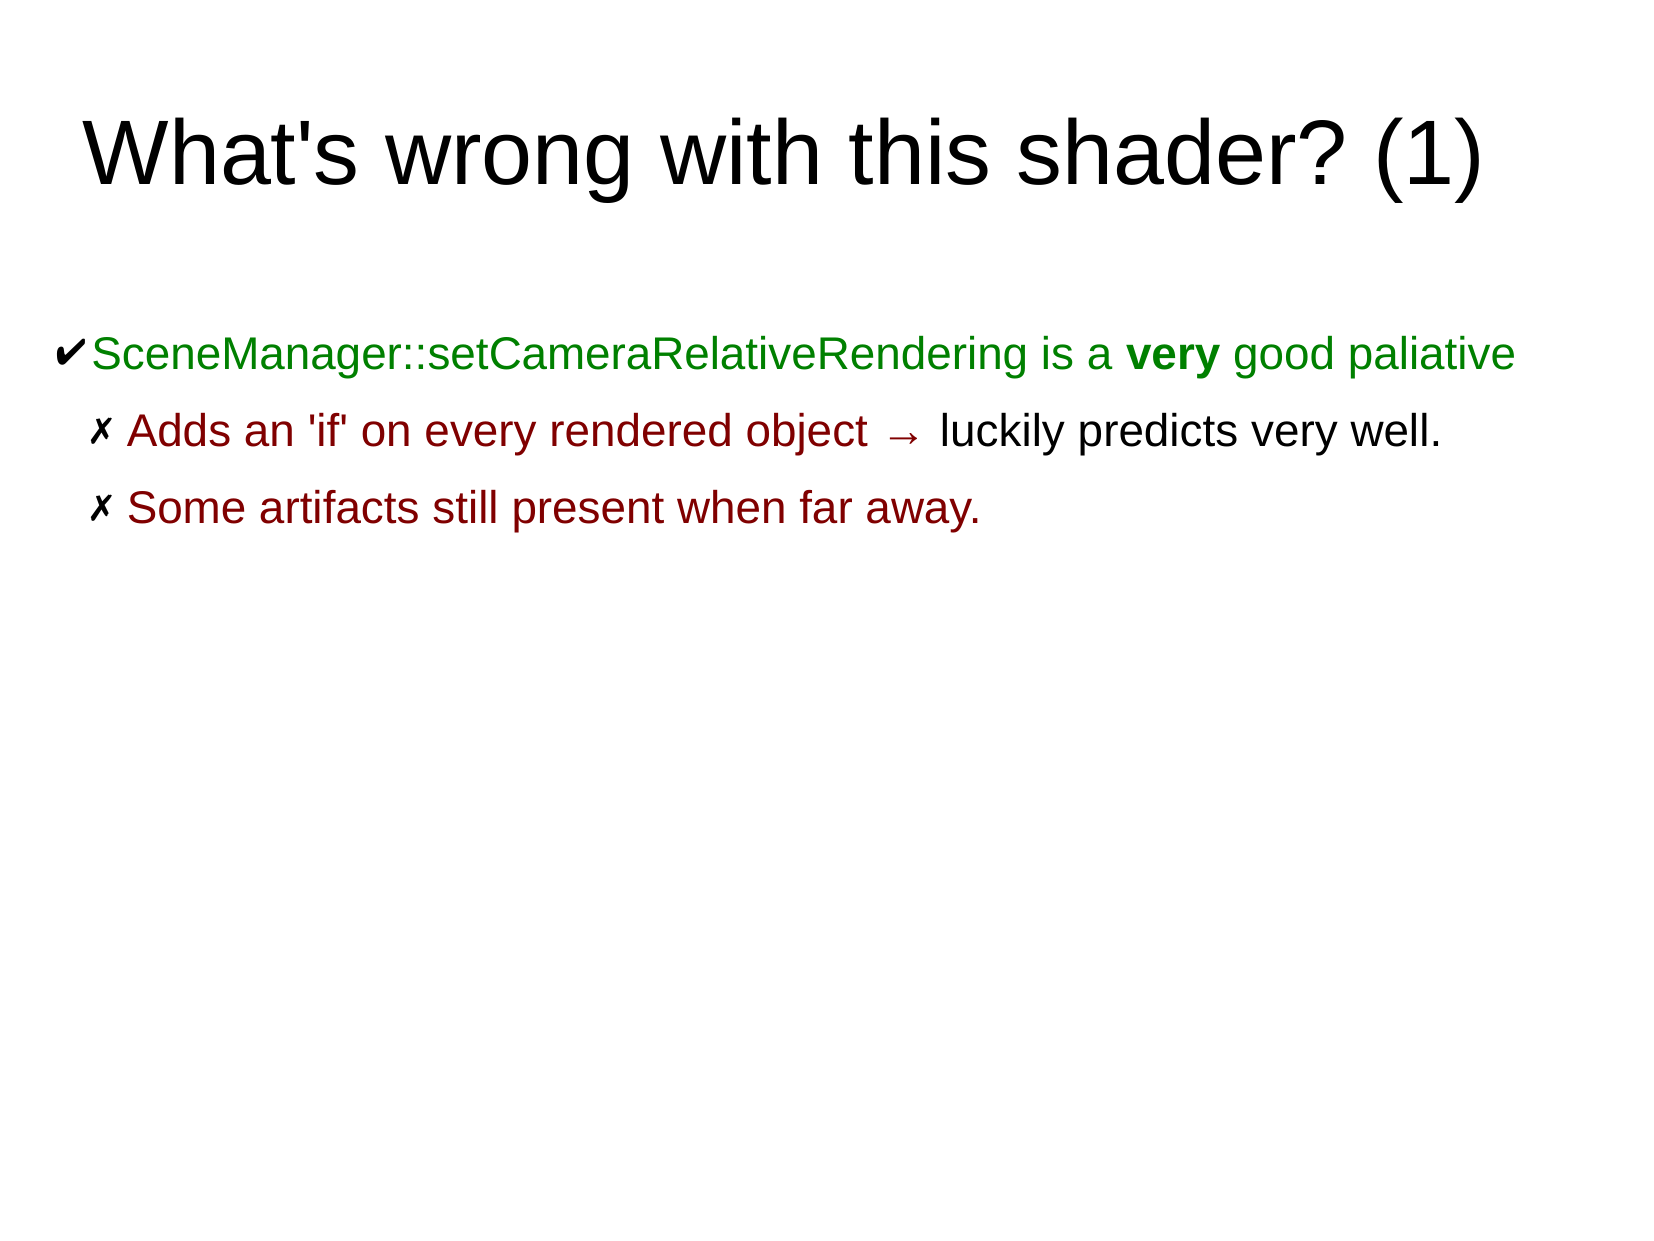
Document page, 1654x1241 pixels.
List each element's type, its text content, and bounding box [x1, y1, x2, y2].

text_box SceneManager::setCameraRelativeRendering is a very good paliative Adds an 'if' on every rendered object → luckily predicts very well. Some artifacts still present when far away. [5, 295, 1571, 516]
title What's wrong with this shader? (1) [82, 49, 1571, 257]
